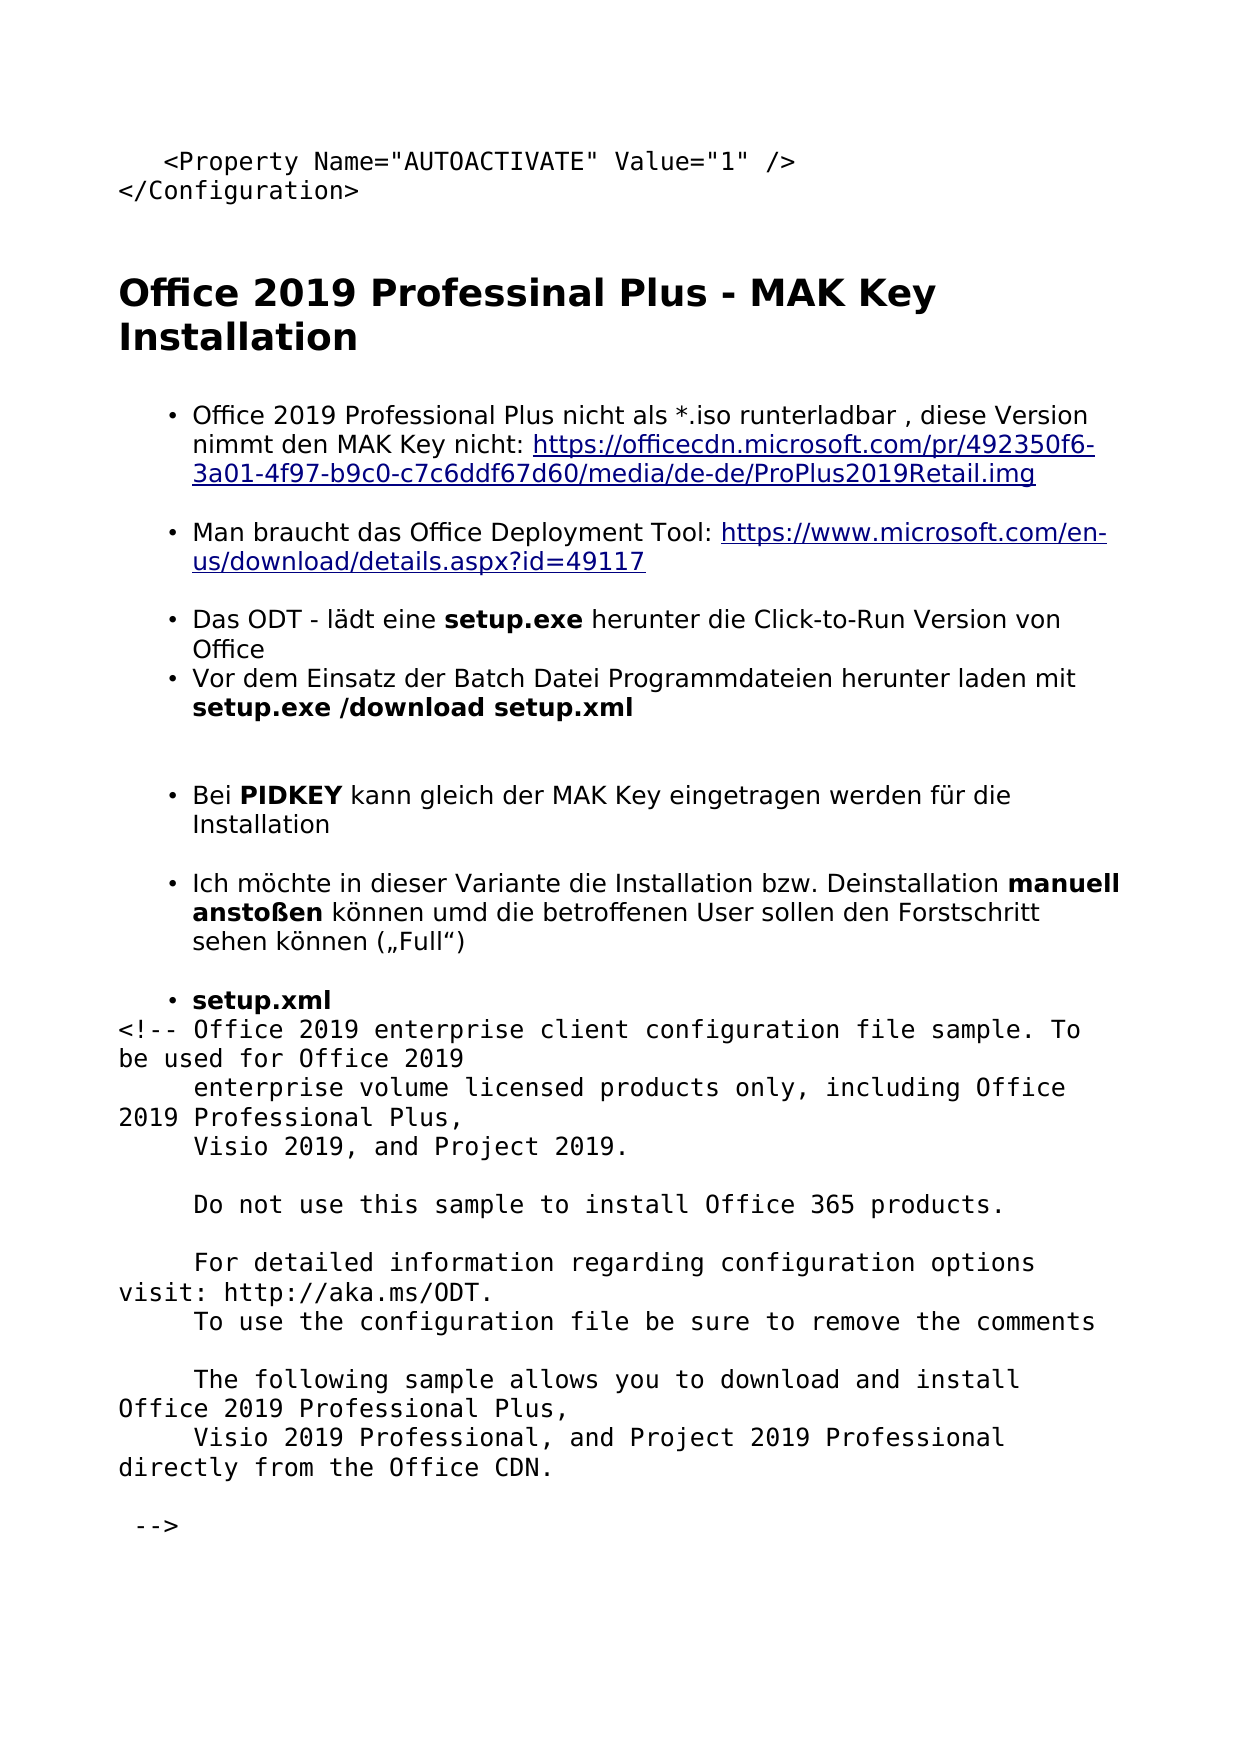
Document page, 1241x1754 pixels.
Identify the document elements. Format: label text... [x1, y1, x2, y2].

list Vor dem Einsatz der Batch Datei Programmdateien herunter laden mit setup.exe /download setup.xml [177, 664, 1122, 722]
list Office 2019 Professional Plus nicht als *.iso runterladbar , diese Version nimmt den MAK Key nicht: https://officecdn.microsoft.com/pr/492350f6-3a01-4f97-b9c0-c7c6ddf67d60/media/de-de/ProPlus2019Retail.img [177, 401, 1122, 488]
list Ich möchte in dieser Variante die Installation bzw. Deinstallation manuell anstoßen können umd die betroffenen User sollen den Forstschritt sehen können („Full“) [177, 869, 1122, 957]
subtitle Office 2019 Professinal Plus - MAK Key Installation [118, 272, 1122, 359]
list Man braucht das Office Deployment Tool: https://www.microsoft.com/en-us/download/details.aspx?id=49117 [177, 518, 1122, 576]
text <!-- Office 2019 enterprise client configuration file sample. To be used for Office 2019 enterprise volume licensed products only, including Office 2019 Professional Plus, Visio 2019, and Project 2019. Do not use this sample to install Office 365 products. For detailed information regarding configuration options visit: http://aka.ms/ODT. To use the configuration file be sure to remove the comments The following sample allows you to download and install Office 2019 Professional Plus, Visio 2019 Professional, and Project 2019 Professional directly from the Office CDN. --> [118, 1015, 1122, 1628]
list Das ODT - lädt eine setup.exe herunter die Click-to-Run Version von Office [177, 606, 1122, 664]
list Bei PIDKEY kann gleich der MAK Key eingetragen werden für die Installation [177, 781, 1122, 839]
list setup.xml [177, 986, 1122, 1015]
text <Property Name="AUTOACTIVATE" Value="1" /> </Configuration> [118, 118, 1122, 235]
